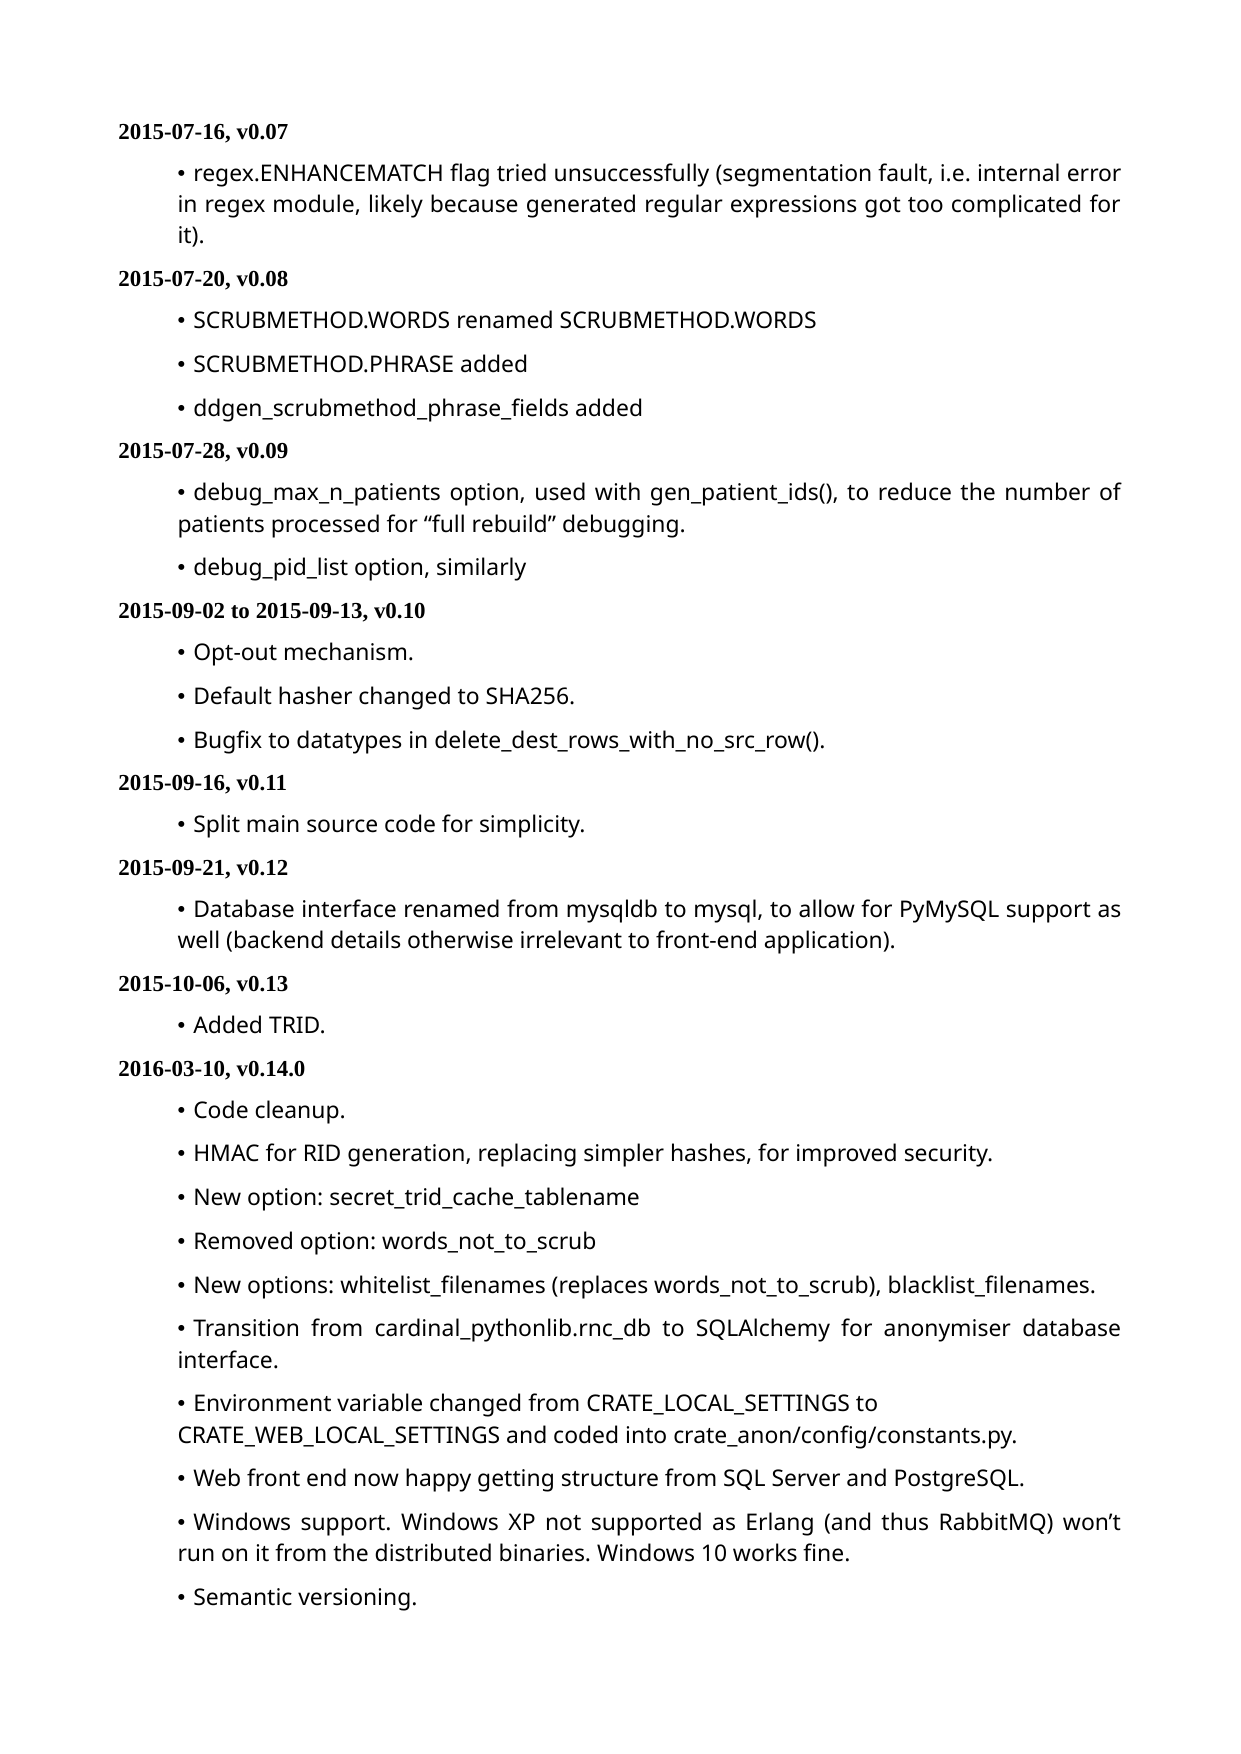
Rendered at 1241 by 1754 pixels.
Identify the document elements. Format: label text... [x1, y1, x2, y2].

subtitle 2015-09-16, v0.11 [118, 769, 1122, 796]
list Removed option: words_not_to_scrub [177, 1225, 1122, 1256]
subtitle 2015-07-16, v0.07 [118, 118, 1122, 144]
list SCRUBMETHOD.PHRASE added [177, 348, 1122, 379]
list Transition from cardinal_pythonlib.rnc_db to SQLAlchemy for anonymiser database interface. [177, 1312, 1122, 1375]
list debug_max_n_patients option, used with gen_patient_ids(), to reduce the number of patients processed for “full rebuild” debugging. [177, 476, 1122, 539]
list New options: whitelist_filenames (replaces words_not_to_scrub), blacklist_filenames. [177, 1268, 1122, 1300]
list debug_pid_list option, similarly [177, 551, 1122, 583]
subtitle 2015-07-28, v0.09 [118, 437, 1122, 464]
list Code cleanup. [177, 1093, 1122, 1125]
list Database interface renamed from mysqldb to mysql, to allow for PyMySQL support as well (backend details otherwise irrelevant to front-end application). [177, 893, 1122, 955]
list Web front end now happy getting structure from SQL Server and PostgreSQL. [177, 1462, 1122, 1493]
list HMAC for RID generation, replacing simpler hashes, for improved security. [177, 1137, 1122, 1168]
list Bugfix to datatypes in delete_dest_rows_with_no_src_row(). [177, 723, 1122, 755]
list Split main source code for simplicity. [177, 808, 1122, 839]
list regex.ENHANCEMATCH flag tried unsuccessfully (segmentation fault, i.e. internal error in regex module, likely because generated regular expressions got too complicated for it). [177, 157, 1122, 251]
subtitle 2015-09-02 to 2015-09-13, v0.10 [118, 597, 1122, 623]
list New option: secret_trid_cache_tablename [177, 1181, 1122, 1212]
list Added TRID. [177, 1009, 1122, 1040]
list SCRUBMETHOD.WORDS renamed SCRUBMETHOD.WORDS [177, 304, 1122, 335]
list Default hasher changed to SHA256. [177, 680, 1122, 711]
subtitle 2015-07-20, v0.08 [118, 265, 1122, 292]
list Environment variable changed from CRATE_LOCAL_SETTINGS to CRATE_WEB_LOCAL_SETTINGS and coded into crate_anon/config/constants.py. [177, 1387, 1122, 1450]
list Opt-out mechanism. [177, 636, 1122, 667]
subtitle 2016-03-10, v0.14.0 [118, 1055, 1122, 1081]
list Windows support. Windows XP not supported as Erlang (and thus RabbitMQ) won’t run on it from the distributed binaries. Windows 10 works fine. [177, 1506, 1122, 1568]
list Semantic versioning. [177, 1581, 1122, 1612]
subtitle 2015-10-06, v0.13 [118, 970, 1122, 996]
subtitle 2015-09-21, v0.12 [118, 854, 1122, 880]
list ddgen_scrubmethod_phrase_fields added [177, 392, 1122, 423]
